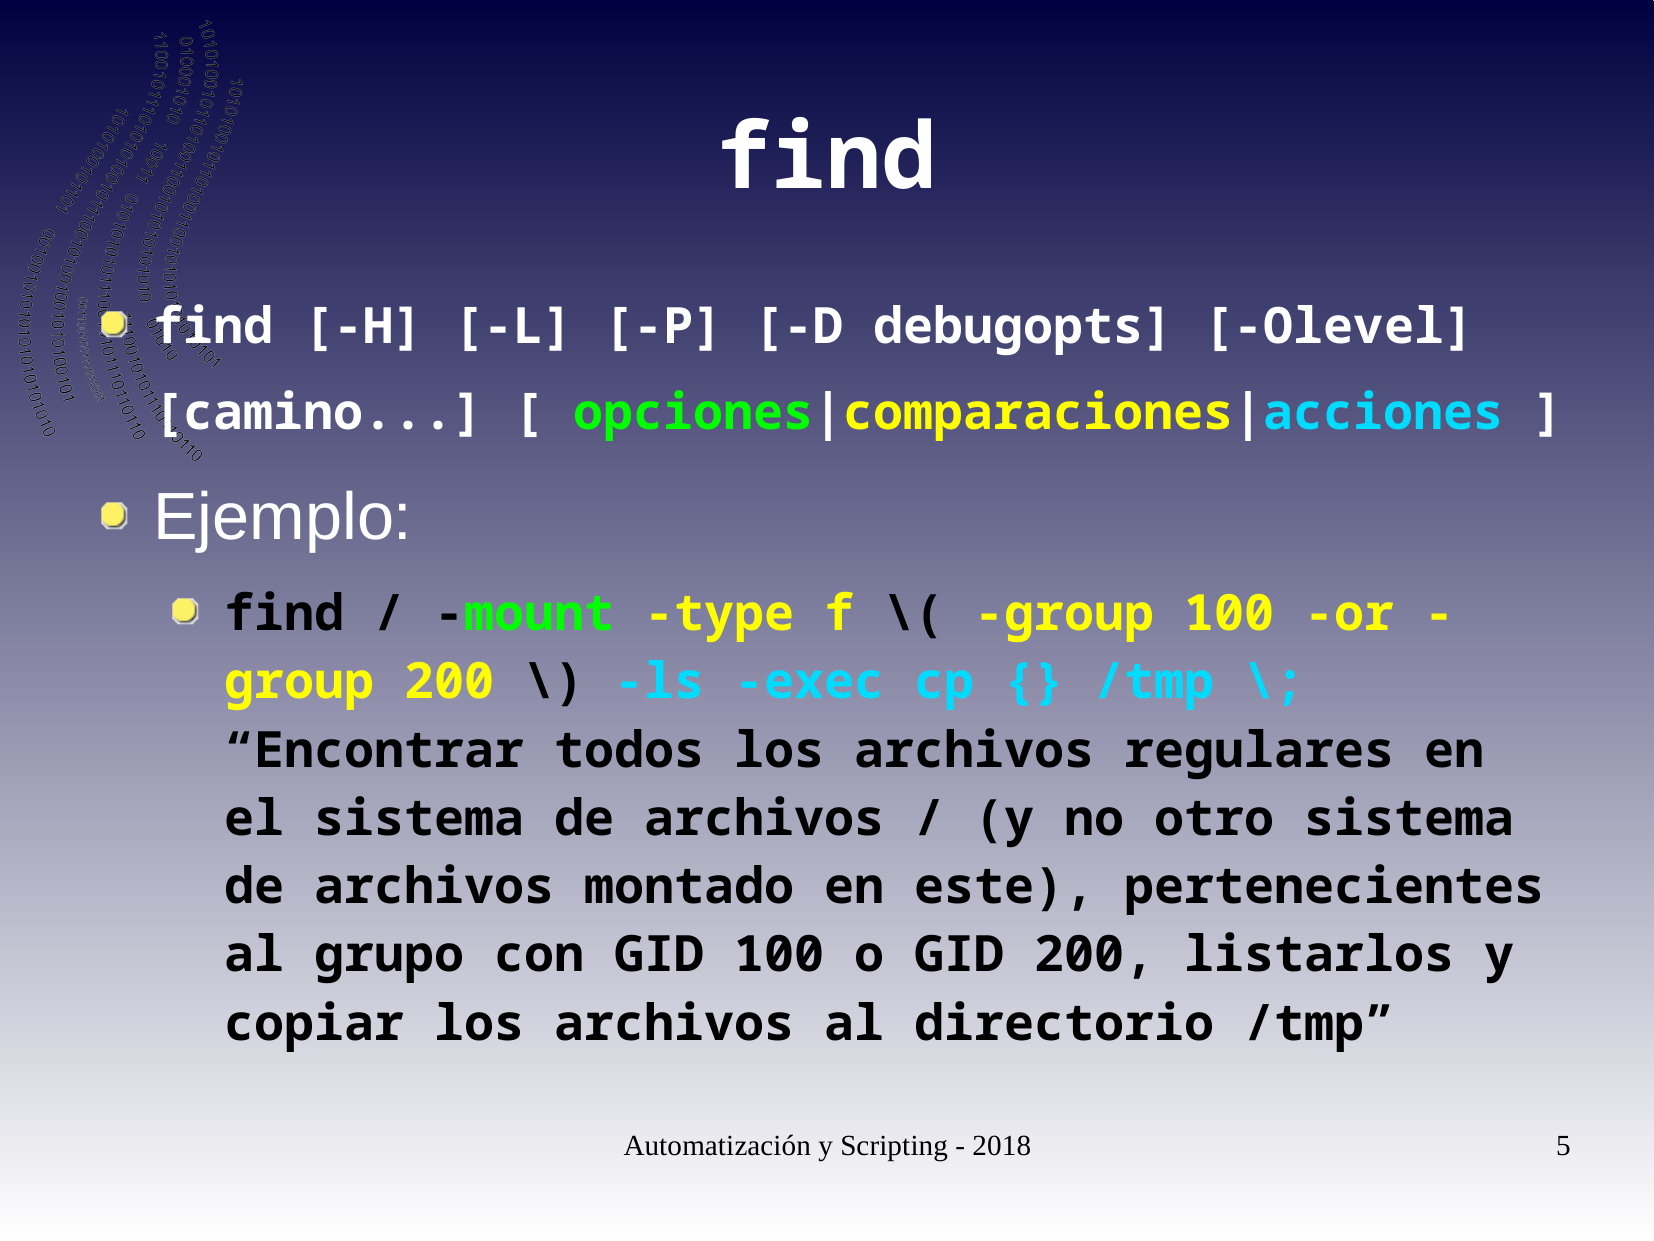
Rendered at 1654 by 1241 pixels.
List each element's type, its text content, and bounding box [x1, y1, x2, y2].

title find [82, 49, 1571, 257]
picture [18, 20, 243, 461]
list find [-H] [-L] [-P] [-D debugopts] [-Olevel] [camino...] [ opciones|comparaciones|acciones ] Ejemplo: find / -mount -type f \( -group 100 -or -group 200 \) -ls -exec cp {} /tmp \; “Encontrar todos los archivos regulares en el sistema de archivos / (y no otro sistema de archivos montado en este), pertenecientes al grupo con GID 100 o GID 200, listarlos y copiar los archivos al directorio /tmp” [82, 290, 1571, 1111]
